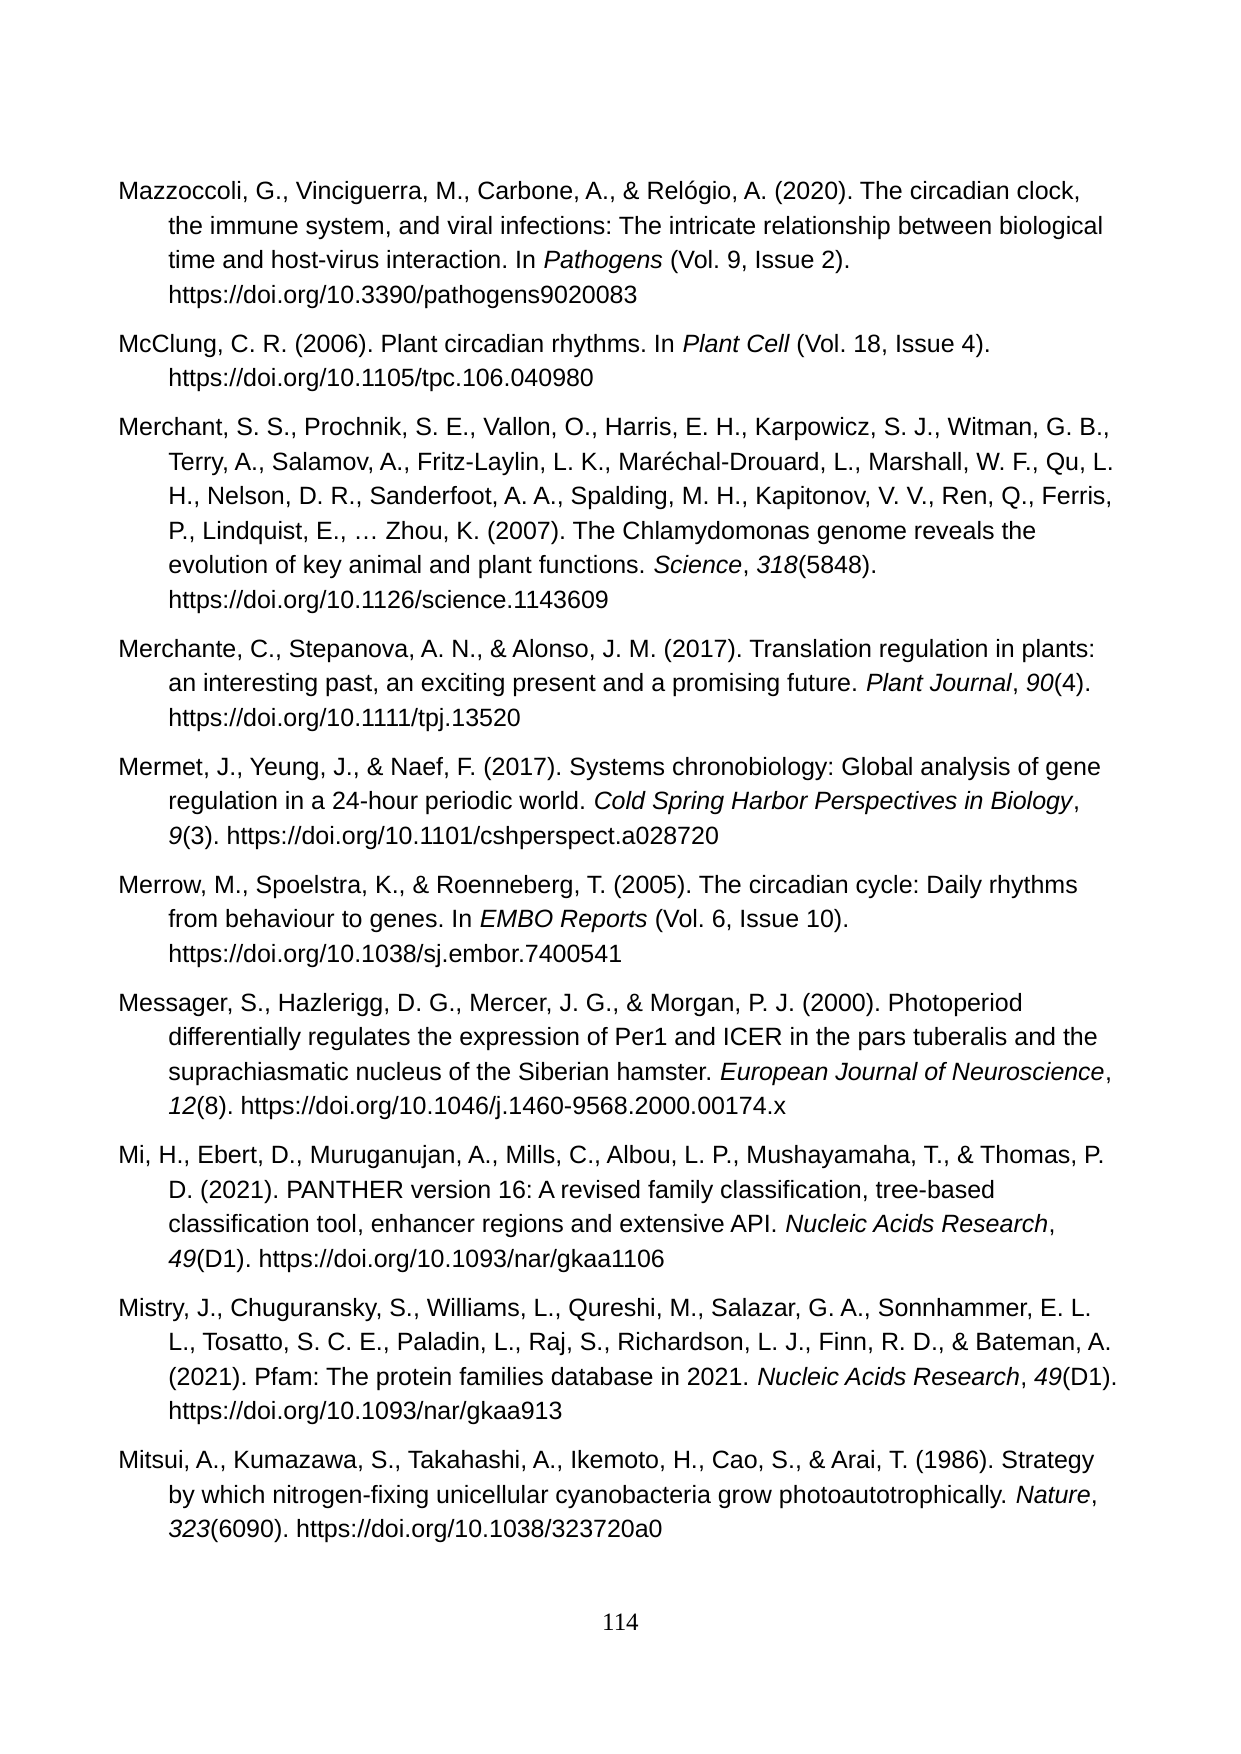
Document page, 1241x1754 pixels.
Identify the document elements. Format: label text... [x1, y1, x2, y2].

text Mermet, J., Yeung, J., & Naef, F. (2017). Systems chronobiology: Global analysis of gene regulation in a 24-hour periodic world. Cold Spring Harbor Perspectives in Biology, 9(3). https://doi.org/10.1101/cshperspect.a028720 [118, 752, 1122, 849]
text Mitsui, A., Kumazawa, S., Takahashi, A., Ikemoto, H., Cao, S., & Arai, T. (1986). Strategy by which nitrogen-fixing unicellular cyanobacteria grow photoautotrophically. Nature, 323(6090). https://doi.org/10.1038/323720a0 [118, 1445, 1122, 1543]
text Merchante, C., Stepanova, A. N., & Alonso, J. M. (2017). Translation regulation in plants: an interesting past, an exciting present and a promising future. Plant Journal, 90(4). https://doi.org/10.1111/tpj.13520 [118, 634, 1122, 732]
text McClung, C. R. (2006). Plant circadian rhythms. In Plant Cell (Vol. 18, Issue 4). https://doi.org/10.1105/tpc.106.040980 [118, 329, 1122, 392]
text Merrow, M., Spoelstra, K., & Roenneberg, T. (2005). The circadian cycle: Daily rhythms from behaviour to genes. In EMBO Reports (Vol. 6, Issue 10). https://doi.org/10.1038/sj.embor.7400541 [118, 870, 1122, 968]
text Messager, S., Hazlerigg, D. G., Mercer, J. G., & Morgan, P. J. (2000). Photoperiod differentially regulates the expression of Per1 and ICER in the pars tuberalis and the suprachiasmatic nucleus of the Siberian hamster. European Journal of Neuroscience, 12(8). https://doi.org/10.1046/j.1460-9568.2000.00174.x [118, 988, 1122, 1120]
text Mazzoccoli, G., Vinciguerra, M., Carbone, A., & Relógio, A. (2020). The circadian clock, the immune system, and viral infections: The intricate relationship between biological time and host-virus interaction. In Pathogens (Vol. 9, Issue 2). https://doi.org/10.3390/pathogens9020083 [118, 176, 1122, 308]
text Merchant, S. S., Prochnik, S. E., Vallon, O., Harris, E. H., Karpowicz, S. J., Witman, G. B., Terry, A., Salamov, A., Fritz-Laylin, L. K., Maréchal-Drouard, L., Marshall, W. F., Qu, L. H., Nelson, D. R., Sanderfoot, A. A., Spalding, M. H., Kapitonov, V. V., Ren, Q., Ferris, P., Lindquist, E., … Zhou, K. (2007). The Chlamydomonas genome reveals the evolution of key animal and plant functions. Science, 318(5848). https://doi.org/10.1126/science.1143609 [118, 412, 1122, 613]
text Mistry, J., Chuguransky, S., Williams, L., Qureshi, M., Salazar, G. A., Sonnhammer, E. L. L., Tosatto, S. C. E., Paladin, L., Raj, S., Richardson, L. J., Finn, R. D., & Bateman, A. (2021). Pfam: The protein families database in 2021. Nucleic Acids Research, 49(D1). https://doi.org/10.1093/nar/gkaa913 [118, 1293, 1122, 1425]
text Mi, H., Ebert, D., Muruganujan, A., Mills, C., Albou, L. P., Mushayamaha, T., & Thomas, P. D. (2021). PANTHER version 16: A revised family classification, tree-based classification tool, enhancer regions and extensive API. Nucleic Acids Research, 49(D1). https://doi.org/10.1093/nar/gkaa1106 [118, 1140, 1122, 1273]
